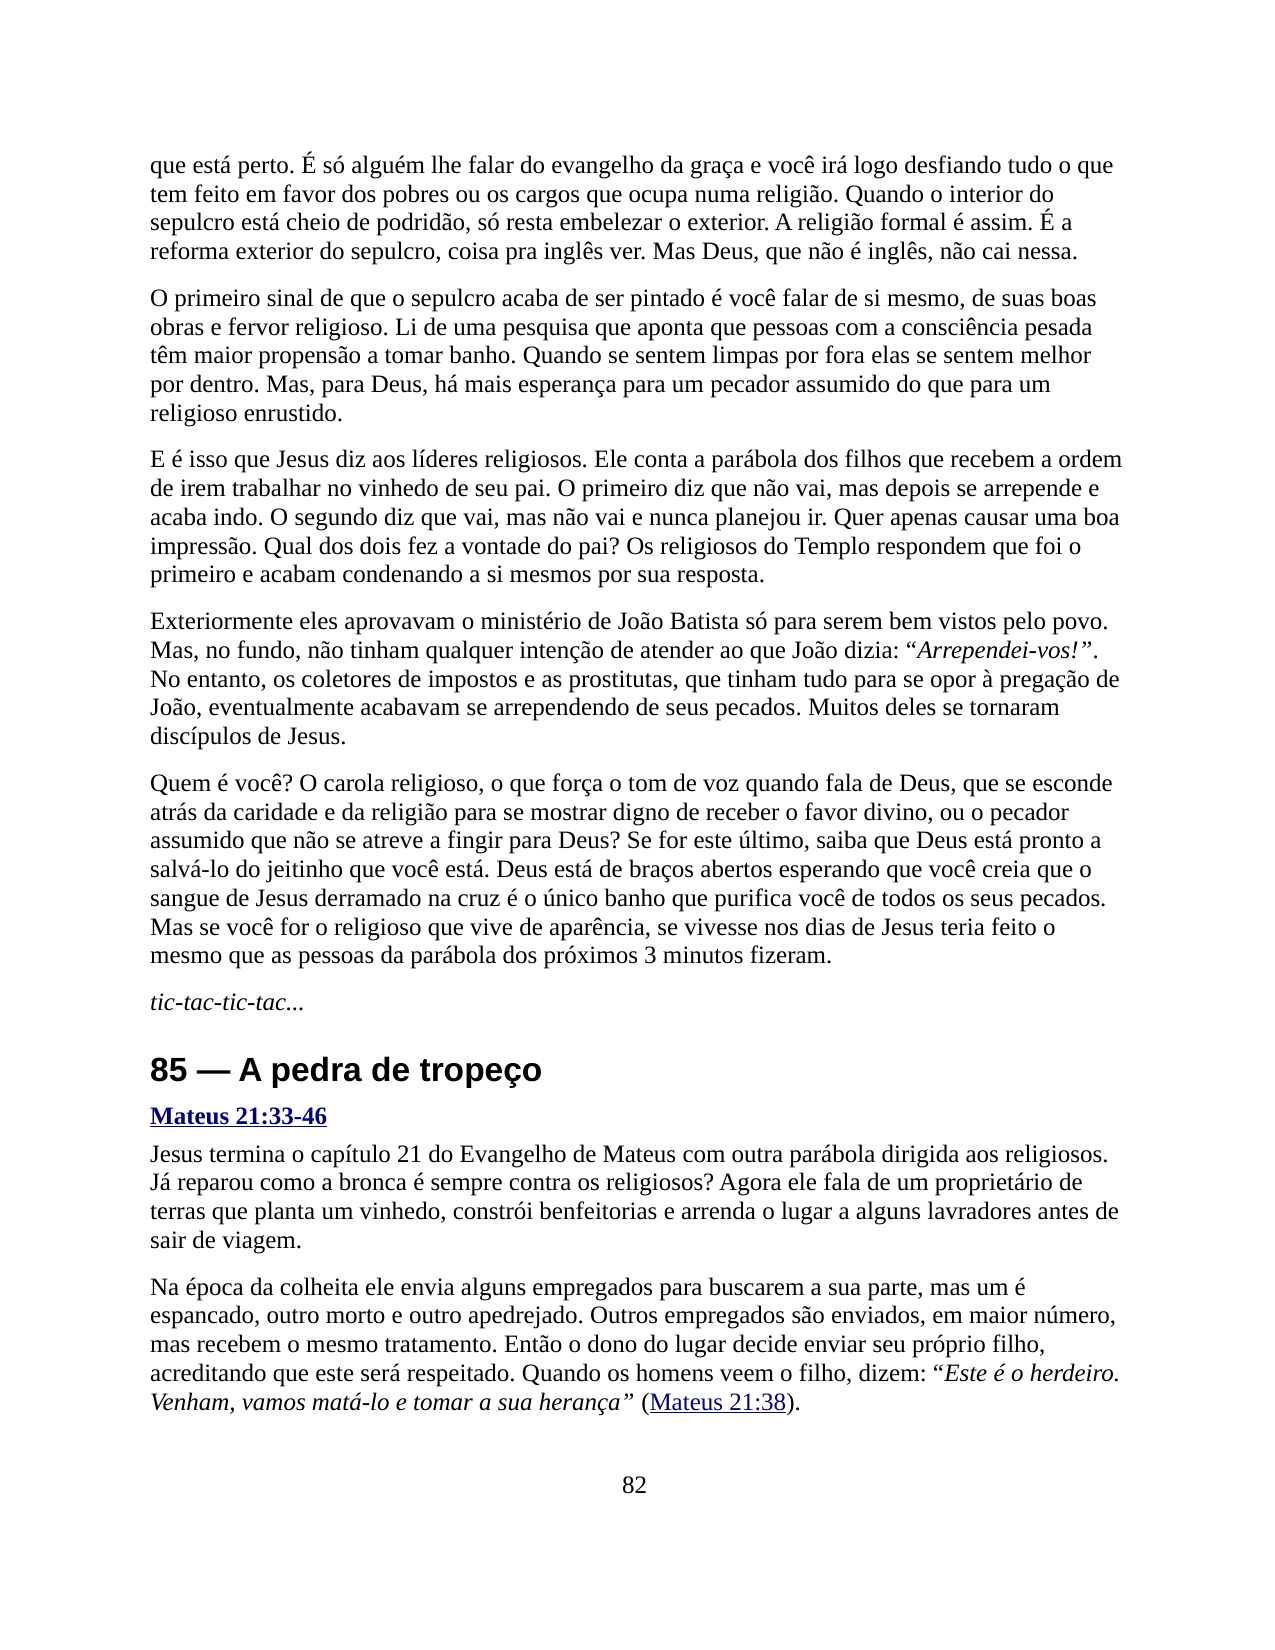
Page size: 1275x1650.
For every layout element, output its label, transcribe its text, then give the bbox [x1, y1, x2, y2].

text E é isso que Jesus diz aos líderes religiosos. Ele conta a parábola dos filhos que recebem a ordem de irem trabalhar no vinhedo de seu pai. O primeiro diz que não vai, mas depois se arrepende e acaba indo. O segundo diz que vai, mas não vai e nunca planejou ir. Quer apenas causar uma boa impressão. Qual dos dois fez a vontade do pai? Os religiosos do Templo respondem que foi o primeiro e acabam condenando a si mesmos por sua resposta. [150, 444, 1125, 588]
text Exteriormente eles aprovavam o ministério de João Batista só para serem bem vistos pelo povo. Mas, no fundo, não tinham qualquer intenção de atender ao que João dizia: “Arrependei-vos!”. No entanto, os coletores de impostos e as prostitutas, que tinham tudo para se opor à pregação de João, eventualmente acabavam se arrependendo de seus pecados. Muitos deles se tornaram discípulos de Jesus. [150, 606, 1125, 750]
text Na época da colheita ele envia alguns empregados para buscarem a sua parte, mas um é espancado, outro morto e outro apedrejado. Outros empregados são enviados, em maior número, mas recebem o mesmo tratamento. Então o dono do lugar decide enviar seu próprio filho, acreditando que este será respeitado. Quando os homens veem o filho, dizem: “Este é o herdeiro. Venham, vamos matá-lo e tomar a sua herança” (Mateus 21:38). [150, 1272, 1125, 1415]
text O primeiro sinal de que o sepulcro acaba de ser pintado é você falar de si mesmo, de suas boas obras e fervor religioso. Li de uma pesquisa que aponta que pessoas com a consciência pesada têm maior propensão a tomar banho. Quando se sentem limpas por fora elas se sentem melhor por dentro. Mas, para Deus, há mais esperança para um pecador assumido do que para um religioso enrustido. [150, 283, 1125, 427]
subtitle 85 — A pedra de tropeço [150, 1050, 1125, 1088]
text Jesus termina o capítulo 21 do Evangelho de Mateus com outra parábola dirigida aos religiosos. Já reparou como a bronca é sempre contra os religiosos? Agora ele fala de um proprietário de terras que planta um vinhedo, constrói benfeitorias e arrenda o lugar a alguns lavradores antes de sair de viagem. [150, 1139, 1125, 1254]
text Quem é você? O carola religioso, o que força o tom de voz quando fala de Deus, que se esconde atrás da caridade e da religião para se mostrar digno de receber o favor divino, ou o pecador assumido que não se atreve a fingir para Deus? Se for este último, saiba que Deus está pronto a salvá-lo do jeitinho que você está. Deus está de braços abertos esperando que você creia que o sangue de Jesus derramado na cruz é o único banho que purifica você de todos os seus pecados. Mas se você for o religioso que vive de aparência, se vivesse nos dias de Jesus teria feito o mesmo que as pessoas da parábola dos próximos 3 minutos fizeram. [150, 768, 1125, 969]
text tic-tac-tic-tac... [150, 987, 1125, 1016]
text que está perto. É só alguém lhe falar do evangelho da graça e você irá logo desfiando tudo o que tem feito em favor dos pobres ou os cargos que ocupa numa religião. Quando o interior do sepulcro está cheio de podridão, só resta embelezar o exterior. A religião formal é assim. É a reforma exterior do sepulcro, coisa pra inglês ver. Mas Deus, que não é inglês, não cai nessa. [150, 150, 1125, 265]
text Mateus 21:33-46 [150, 1101, 1125, 1130]
